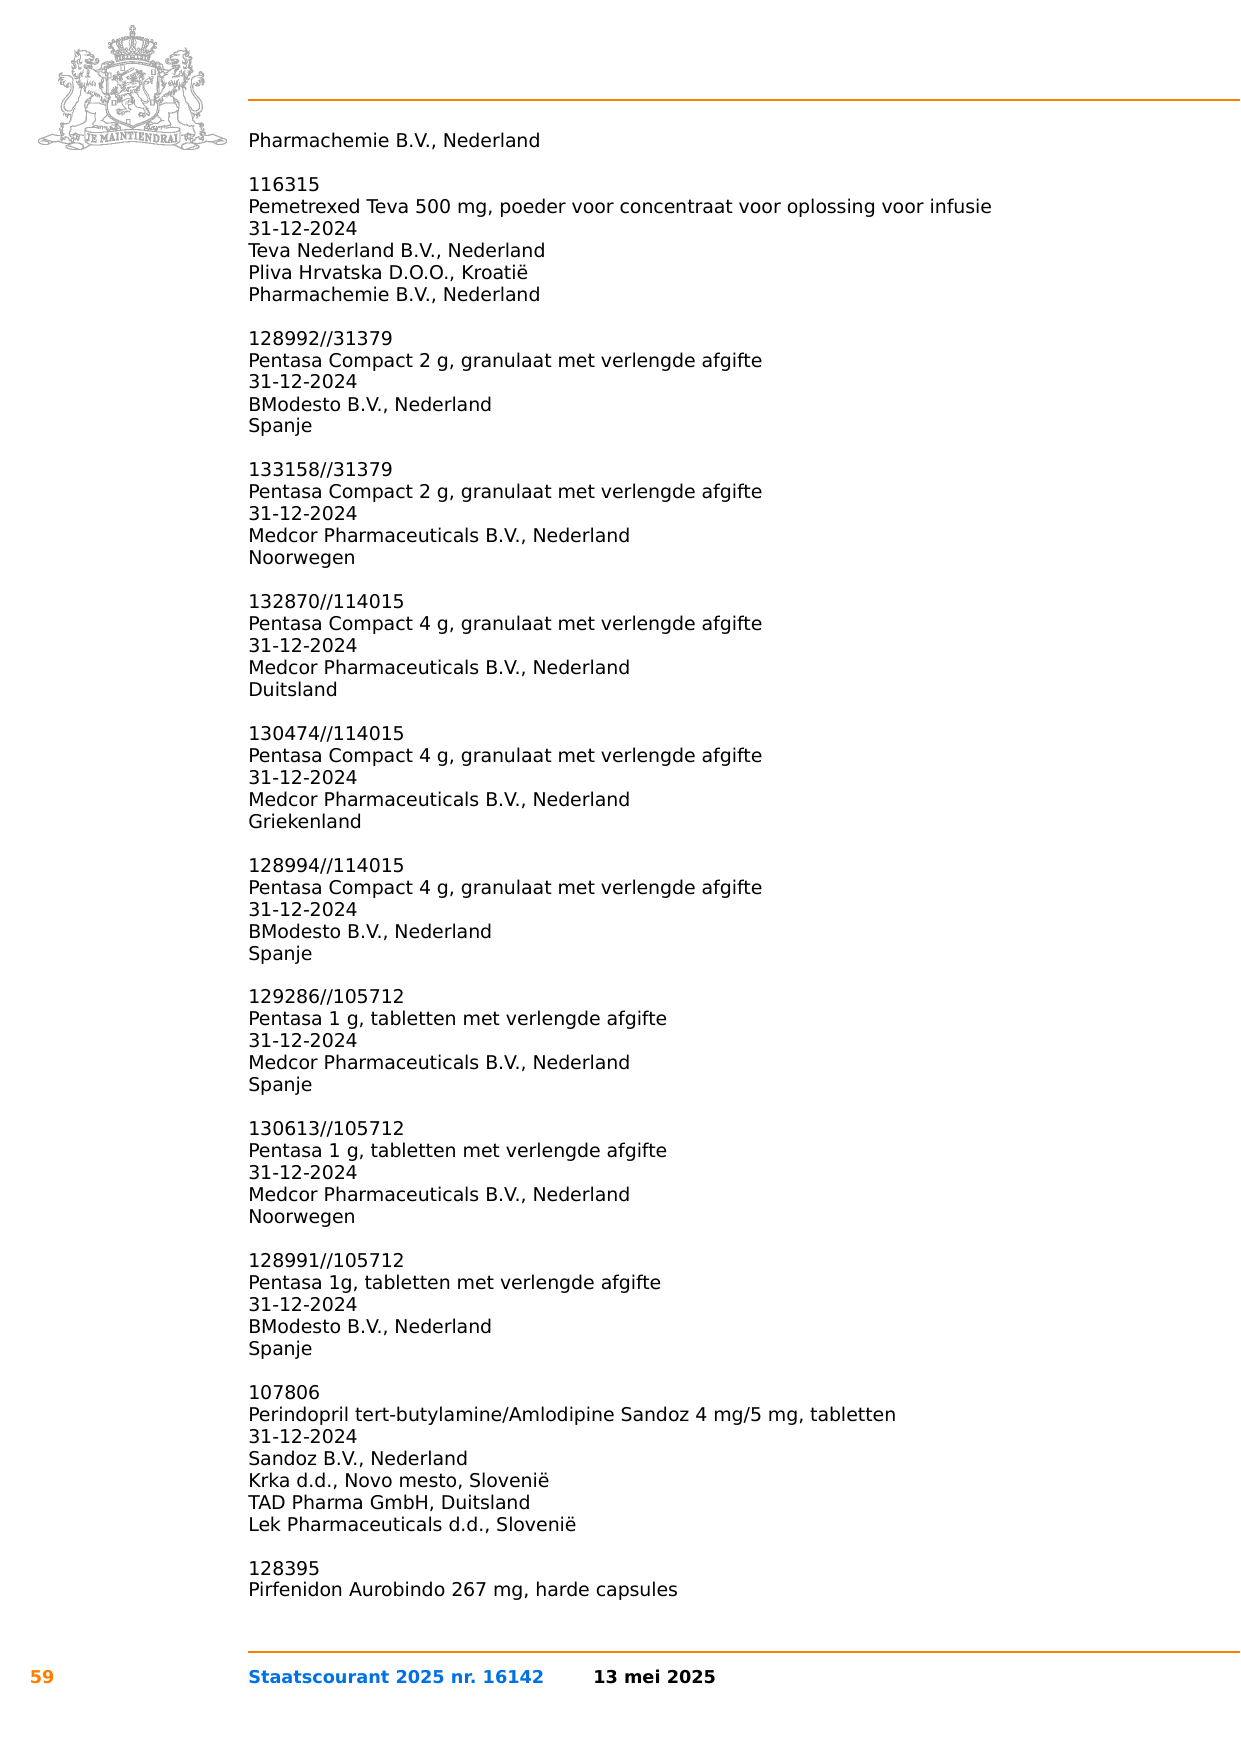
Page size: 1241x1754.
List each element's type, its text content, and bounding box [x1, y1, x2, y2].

text 31-12-2024 [248, 1426, 1163, 1448]
text TAD Pharma GmbH, Duitsland [248, 1492, 1163, 1513]
text Spanje [248, 1074, 1163, 1096]
text 128992//31379 [248, 327, 1163, 349]
text Lek Pharmaceuticals d.d., Slovenië [248, 1513, 1163, 1536]
text 132870//114015 [248, 591, 1163, 613]
text Griekenland [248, 811, 1163, 833]
text Perindopril tert-butylamine/Amlodipine Sandoz 4 mg/5 mg, tabletten [248, 1404, 1163, 1426]
text Pharmachemie B.V., Nederland [248, 130, 1163, 152]
text Medcor Pharmaceuticals B.V., Nederland [248, 1184, 1163, 1206]
text 133158//31379 [248, 459, 1163, 481]
text 128991//105712 [248, 1250, 1163, 1272]
text 31-12-2024 [248, 1162, 1163, 1184]
text 128994//114015 [248, 854, 1163, 877]
text Pentasa 1 g, tabletten met verlengde afgifte [248, 1008, 1163, 1030]
text Pentasa Compact 4 g, granulaat met verlengde afgifte [248, 877, 1163, 898]
text Medcor Pharmaceuticals B.V., Nederland [248, 789, 1163, 811]
text BModesto B.V., Nederland [248, 921, 1163, 942]
text Spanje [248, 415, 1163, 437]
text Sandoz B.V., Nederland [248, 1448, 1163, 1469]
text Pirfenidon Aurobindo 267 mg, harde capsules [248, 1579, 1163, 1601]
text Pentasa Compact 2 g, granulaat met verlengde afgifte [248, 349, 1163, 371]
text Pentasa 1 g, tabletten met verlengde afgifte [248, 1140, 1163, 1162]
text BModesto B.V., Nederland [248, 393, 1163, 415]
text 31-12-2024 [248, 371, 1163, 393]
text 116315 [248, 174, 1163, 196]
text 130474//114015 [248, 723, 1163, 745]
text Noorwegen [248, 1206, 1163, 1228]
text Pentasa Compact 4 g, granulaat met verlengde afgifte [248, 745, 1163, 767]
text 31-12-2024 [248, 218, 1163, 240]
text 31-12-2024 [248, 767, 1163, 789]
text Noorwegen [248, 547, 1163, 569]
text 31-12-2024 [248, 898, 1163, 921]
text Pharmachemie B.V., Nederland [248, 284, 1163, 306]
text Medcor Pharmaceuticals B.V., Nederland [248, 525, 1163, 547]
text 107806 [248, 1382, 1163, 1404]
text 128395 [248, 1557, 1163, 1579]
text Teva Nederland B.V., Nederland [248, 240, 1163, 262]
text 31-12-2024 [248, 503, 1163, 525]
picture [38, 25, 227, 150]
text Pentasa 1g, tabletten met verlengde afgifte [248, 1272, 1163, 1294]
text 31-12-2024 [248, 635, 1163, 657]
text 129286//105712 [248, 986, 1163, 1008]
text Krka d.d., Novo mesto, Slovenië [248, 1469, 1163, 1492]
text 130613//105712 [248, 1118, 1163, 1140]
text Duitsland [248, 679, 1163, 701]
text Pemetrexed Teva 500 mg, poeder voor concentraat voor oplossing voor infusie [248, 196, 1163, 218]
text 31-12-2024 [248, 1030, 1163, 1052]
text Medcor Pharmaceuticals B.V., Nederland [248, 657, 1163, 679]
text Spanje [248, 942, 1163, 964]
text Pliva Hrvatska D.O.O., Kroatië [248, 262, 1163, 284]
text Medcor Pharmaceuticals B.V., Nederland [248, 1052, 1163, 1074]
text BModesto B.V., Nederland [248, 1316, 1163, 1338]
text Pentasa Compact 2 g, granulaat met verlengde afgifte [248, 481, 1163, 503]
text Pentasa Compact 4 g, granulaat met verlengde afgifte [248, 613, 1163, 635]
text Spanje [248, 1338, 1163, 1360]
text 31-12-2024 [248, 1294, 1163, 1316]
